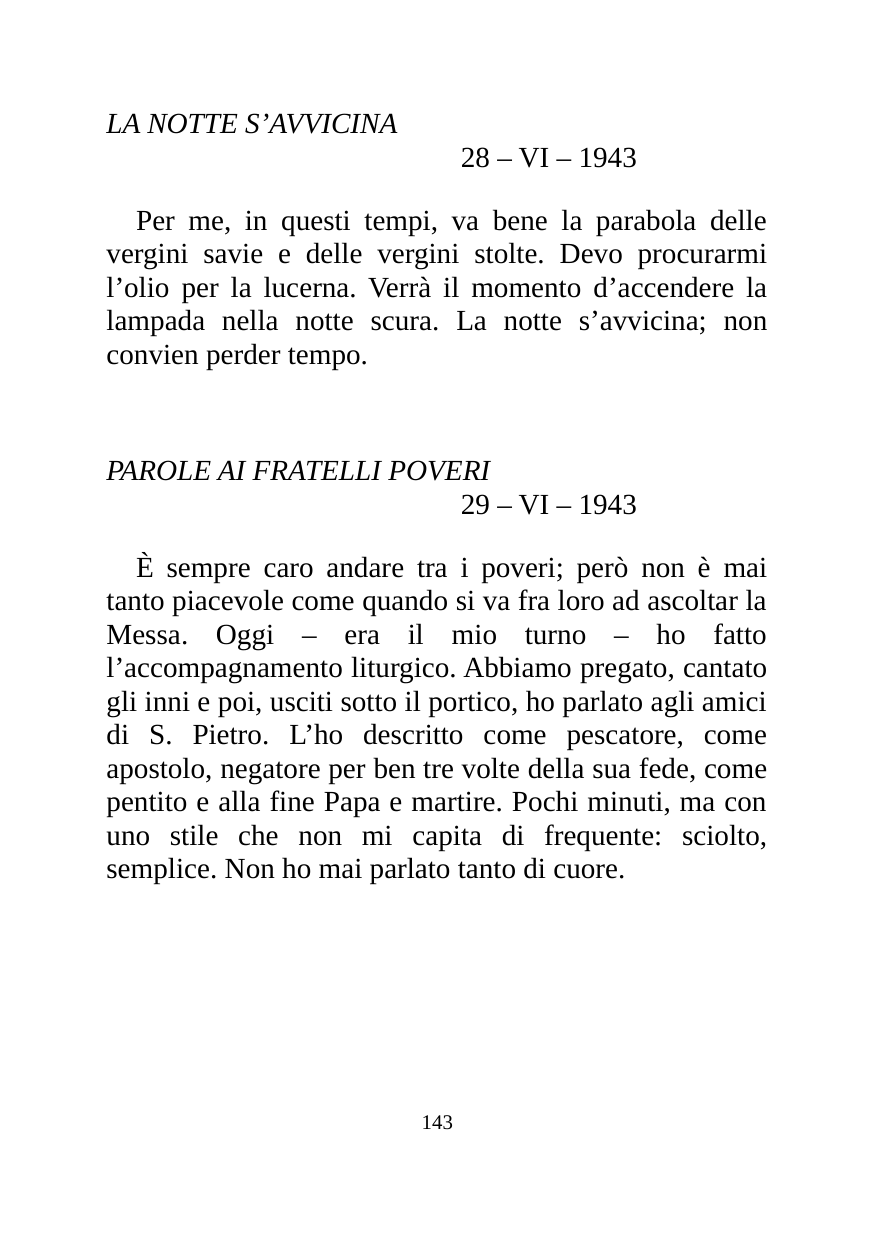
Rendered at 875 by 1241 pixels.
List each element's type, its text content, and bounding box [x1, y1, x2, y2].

subtitle LA NOTTE S’AVVICINA 28 – VI – 1943 [106, 106, 768, 173]
subtitle PAROLE AI FRATELLI POVERI 29 – VI – 1943 [106, 453, 768, 520]
text È sempre caro andare tra i poveri; però non è mai tanto piacevole come quando si va fra loro ad ascoltar la Messa. Oggi – era il mio turno – ho fatto l’accompagnamento liturgico. Abbiamo pregato, cantato gli inni e poi, usciti sotto il portico, ho parlato agli amici di S. Pietro. L’ho descritto come pescatore, come apostolo, negatore per ben tre volte della sua fede, come pentito e alla fine Papa e martire. Pochi minuti, ma con uno stile che non mi capita di frequente: sciolto, semplice. Non ho mai parlato tanto di cuore. [106, 550, 768, 885]
text Per me, in questi tempi, va bene la parabola delle vergini savie e delle vergini stolte. Devo procurarmi l’olio per la lucerna. Verrà il momento d’accendere la lampada nella notte scura. La notte s’avvicina; non convien perder tempo. [106, 203, 768, 371]
